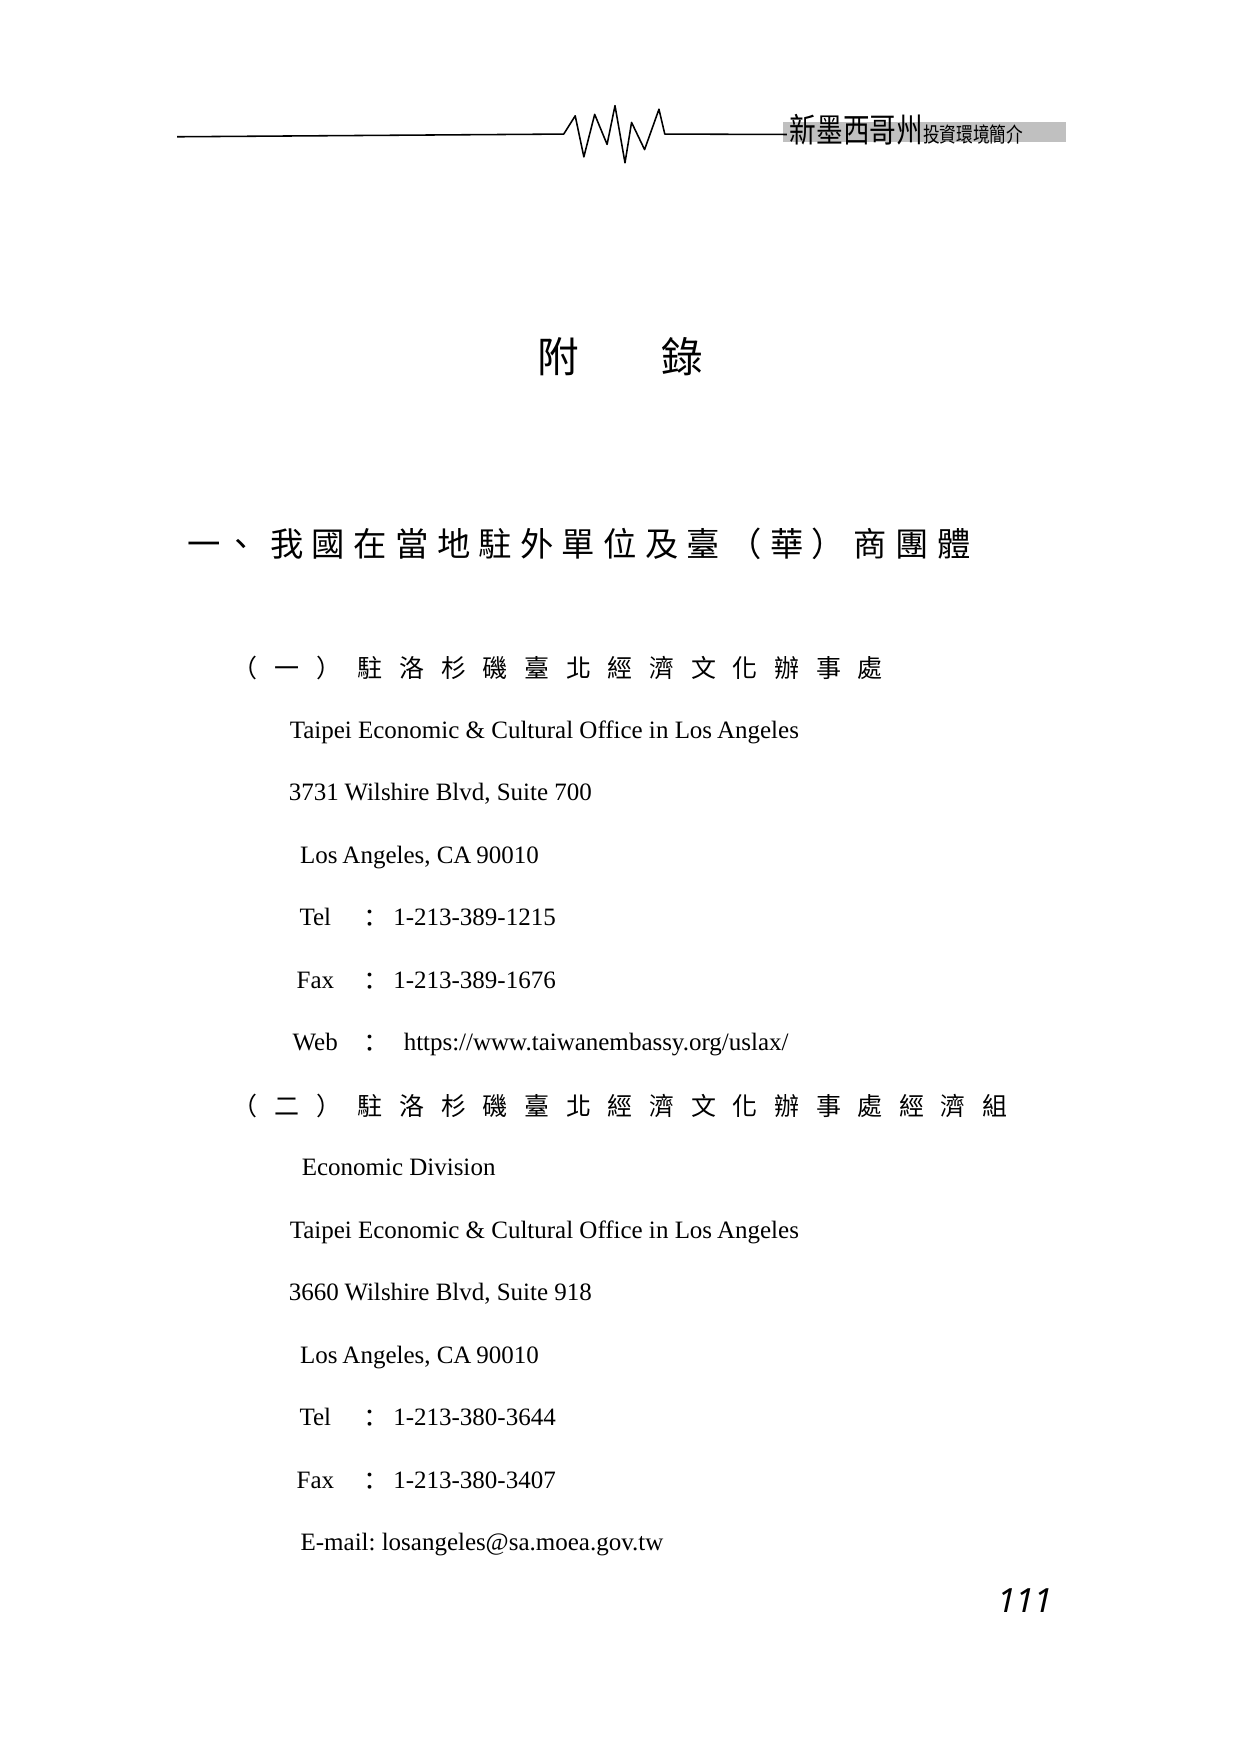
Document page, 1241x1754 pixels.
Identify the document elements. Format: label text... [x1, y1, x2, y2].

text Los Angeles, CA 90010 [207, 1313, 1058, 1375]
text Tel：1-213-380-3644 [207, 1375, 1058, 1438]
text Economic Division [207, 1125, 1058, 1188]
text Los Angeles, CA 90010 [207, 813, 1058, 875]
text Fax：1-213-380-3407 [207, 1438, 1058, 1500]
text E-mail: losangeles@sa.moea.gov.tw [207, 1500, 1058, 1563]
text 附 錄 [183, 313, 1058, 375]
text Taipei Economic & Cultural Office in Los Angeles [207, 1188, 1058, 1250]
text （一）駐洛杉磯臺北經濟文化辦事處 [207, 625, 1058, 688]
text 3660 Wilshire Blvd, Suite 918 [207, 1250, 1058, 1313]
text Taipei Economic & Cultural Office in Los Angeles [207, 688, 1058, 750]
text Fax：1-213-389-1676 [207, 938, 1058, 1000]
text （二）駐洛杉磯臺北經濟文化辦事處經濟組 [207, 1063, 1058, 1125]
text 3731 Wilshire Blvd, Suite 700 [207, 750, 1058, 813]
text Tel：1-213-389-1215 [207, 875, 1058, 938]
text Web：https://www.taiwanembassy.org/uslax/ [207, 1000, 1058, 1063]
text 一、我國在當地駐外單位及臺（華）商團體 [183, 500, 1058, 563]
